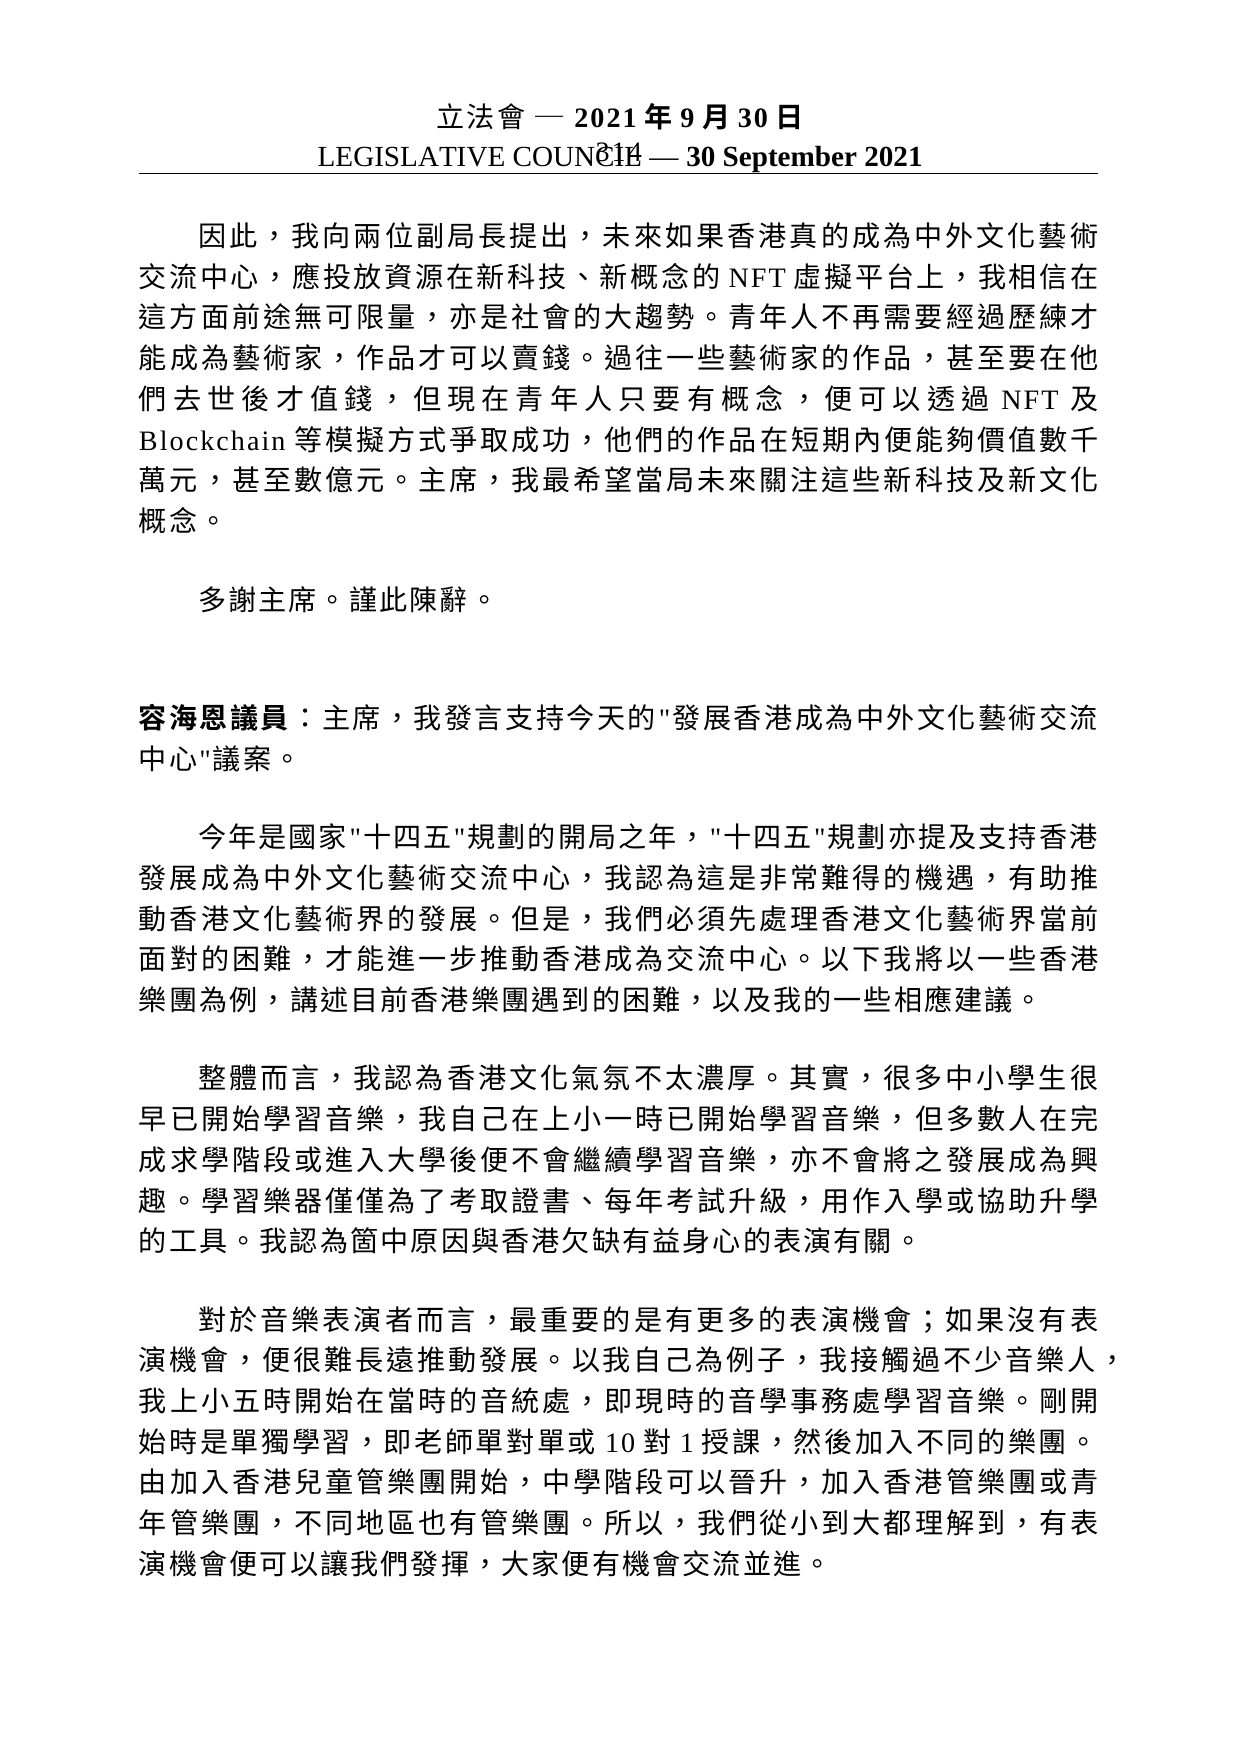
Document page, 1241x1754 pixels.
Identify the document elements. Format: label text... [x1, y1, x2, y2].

text 容海恩議員：主席，我發言支持今天的"發展香港成為中外文化藝術交流中心"議案。 [139, 696, 1098, 777]
text 對於音樂表演者而言，最重要的是有更多的表演機會；如果沒有表演機會，便很難長遠推動發展。以我自己為例子，我接觸過不少音樂人，我上小五時開始在當時的音統處，即現時的音學事務處學習音樂。剛開始時是單獨學習，即老師單對單或10對1授課，然後加入不同的樂團。由加入香港兒童管樂團開始，中學階段可以晉升，加入香港管樂團或青年管樂團，不同地區也有管樂團。所以，我們從小到大都理解到，有表演機會便可以讓我們發揮，大家便有機會交流並進。 [139, 1297, 1098, 1582]
text 今年是國家"十四五"規劃的開局之年，"十四五"規劃亦提及支持香港發展成為中外文化藝術交流中心，我認為這是非常難得的機遇，有助推動香港文化藝術界的發展。但是，我們必須先處理香港文化藝術界當前面對的困難，才能進一步推動香港成為交流中心。以下我將以一些香港樂團為例，講述目前香港樂團遇到的困難，以及我的一些相應建議。 [139, 815, 1098, 1019]
text 整體而言，我認為香港文化氣氛不太濃厚。其實，很多中小學生很早已開始學習音樂，我自己在上小一時已開始學習音樂，但多數人在完成求學階段或進入大學後便不會繼續學習音樂，亦不會將之發展成為興趣。學習樂器僅僅為了考取證書、每年考試升級，用作入學或協助升學的工具。我認為箇中原因與香港欠缺有益身心的表演有關。 [139, 1056, 1098, 1260]
text 多謝主席。謹此陳辭。 [139, 578, 1098, 619]
text 因此，我向兩位副局長提出，未來如果香港真的成為中外文化藝術交流中心，應投放資源在新科技、新概念的NFT虛擬平台上，我相信在這方面前途無可限量，亦是社會的大趨勢。青年人不再需要經過歷練才能成為藝術家，作品才可以賣錢。過往一些藝術家的作品，甚至要在他們去世後才值錢，但現在青年人只要有概念，便可以透過NFT及Blockchain等模擬方式爭取成功，他們的作品在短期內便能夠價值數千萬元，甚至數億元。主席，我最希望當局未來關注這些新科技及新文化概念。 [139, 214, 1098, 540]
